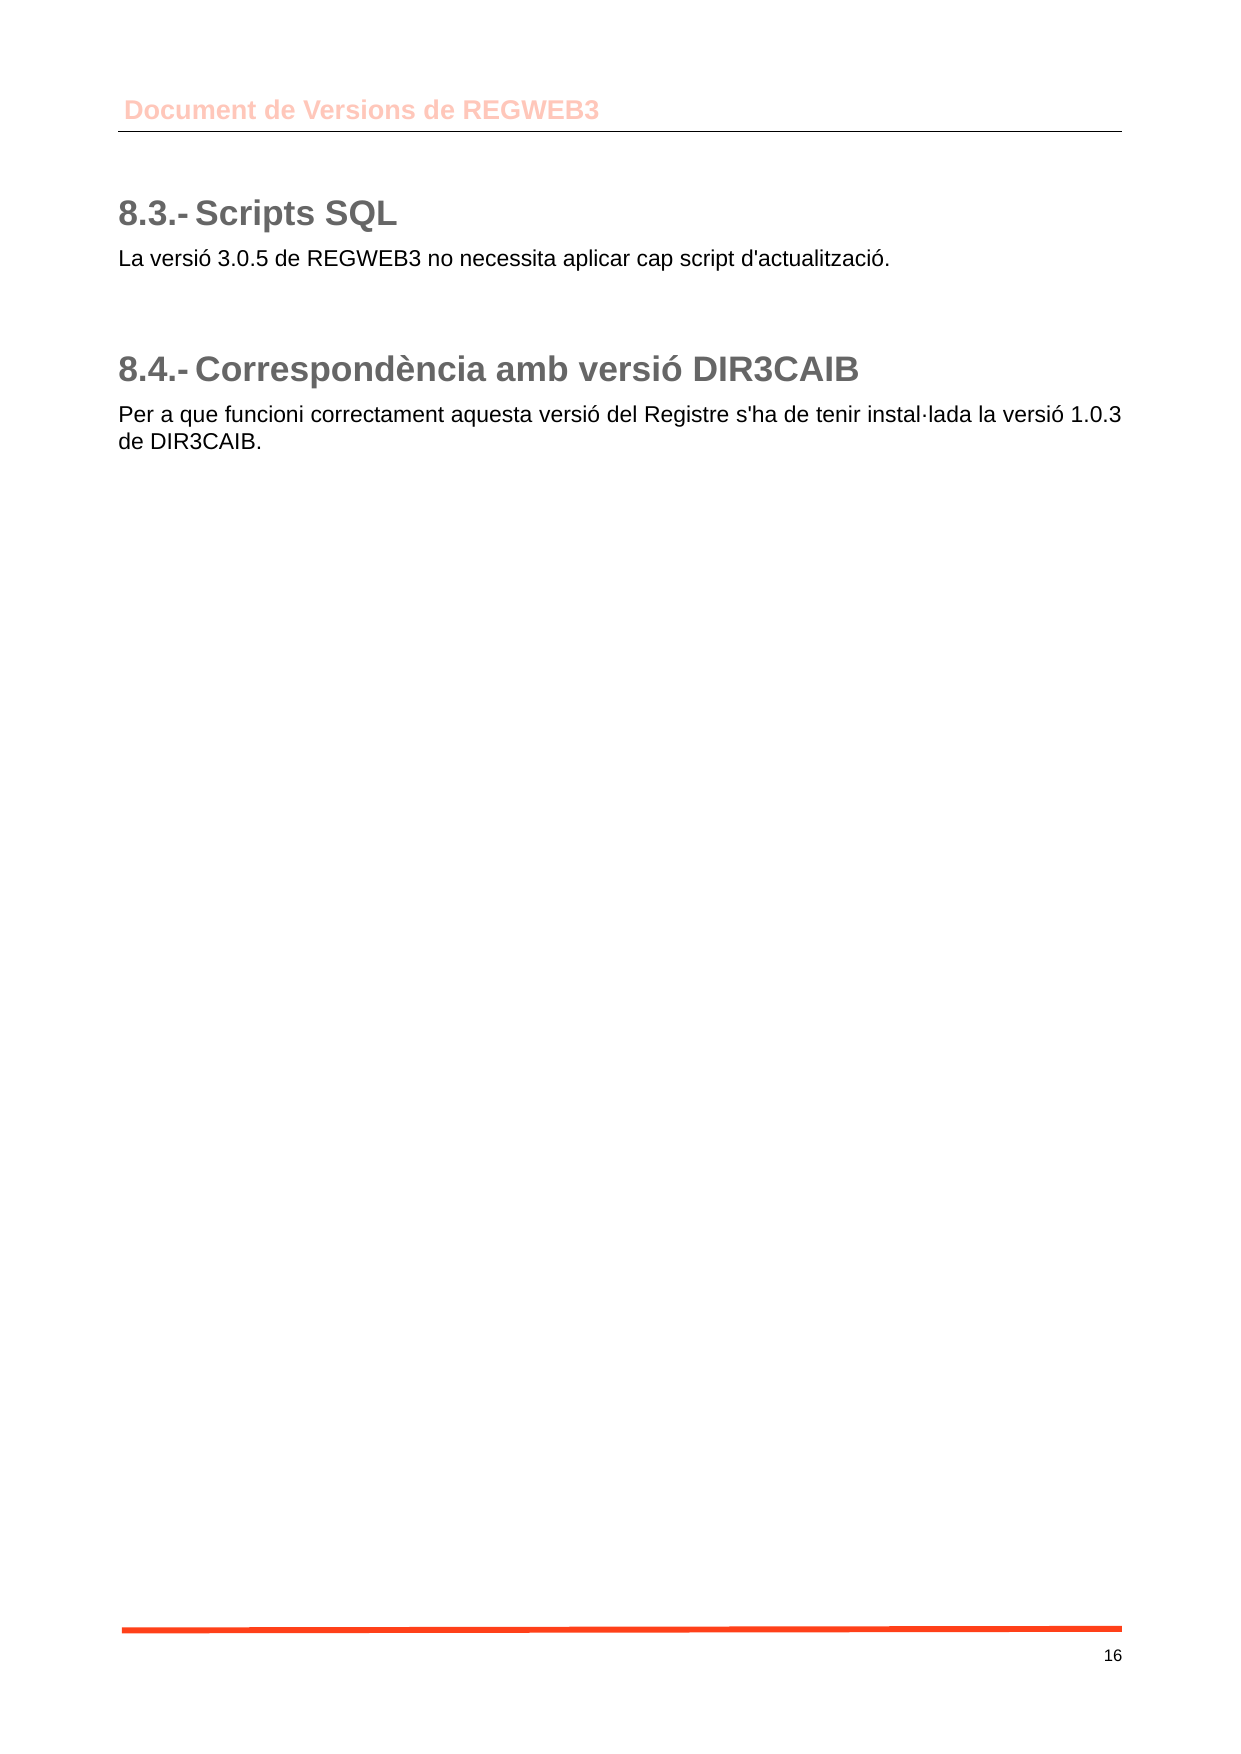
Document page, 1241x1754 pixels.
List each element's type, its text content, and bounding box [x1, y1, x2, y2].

subtitle Scripts SQL [118, 192, 1122, 233]
text La versió 3.0.5 de REGWEB3 no necessita aplicar cap script d'actualització. [118, 245, 1122, 272]
subtitle Correspondència amb versió DIR3CAIB [118, 348, 1122, 389]
text Per a que funcioni correctament aquesta versió del Registre s'ha de tenir instal·lada la versió 1.0.3 de DIR3CAIB. [118, 401, 1122, 454]
